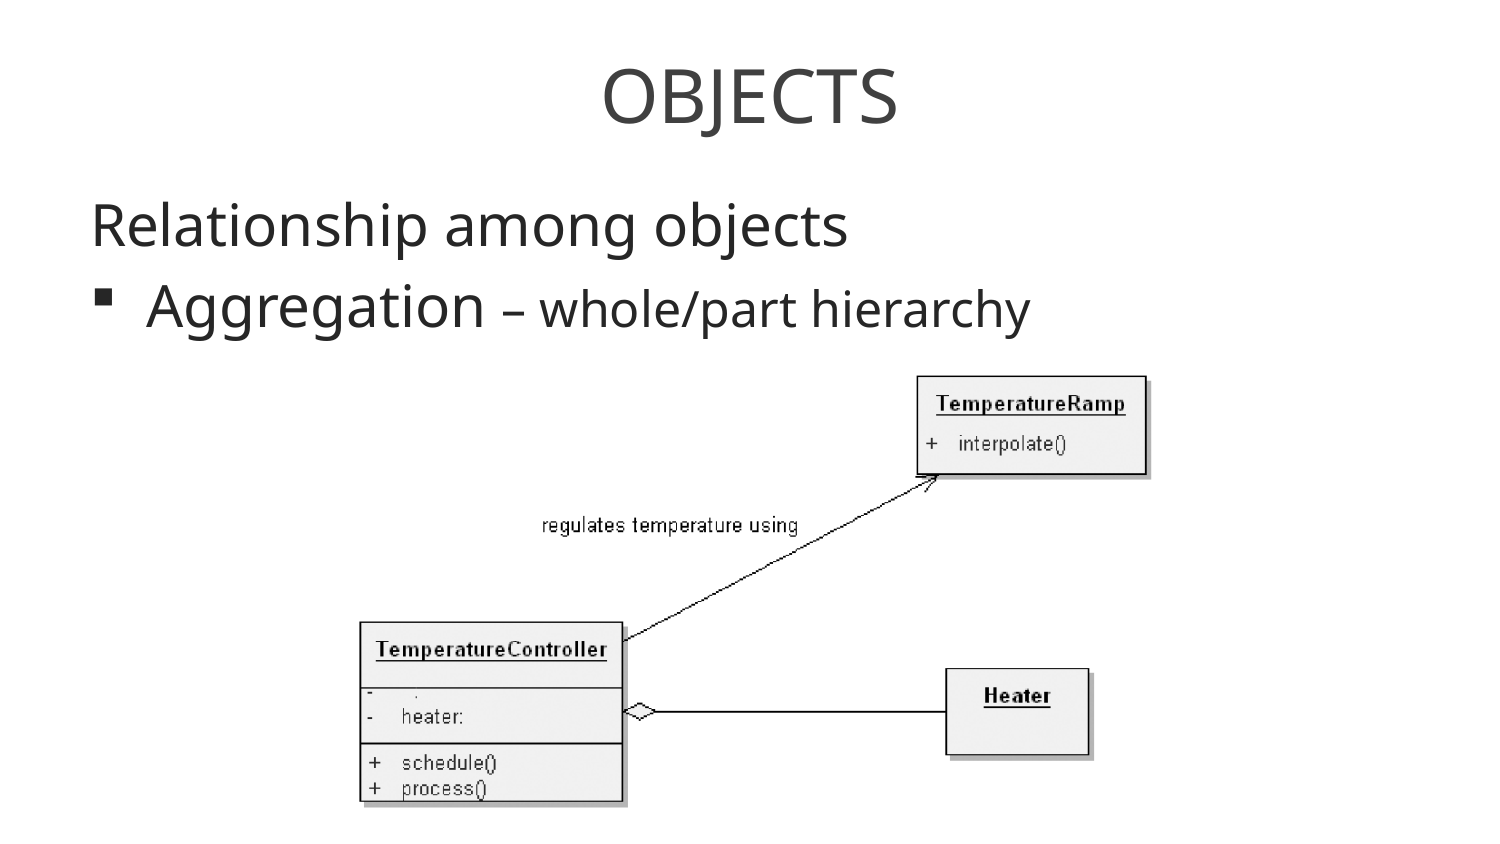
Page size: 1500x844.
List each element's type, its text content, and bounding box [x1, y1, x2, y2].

list Relationship among objects Aggregation – whole/part hierarchy [75, 180, 1425, 771]
title objects [75, 23, 1425, 164]
picture [350, 356, 1163, 821]
